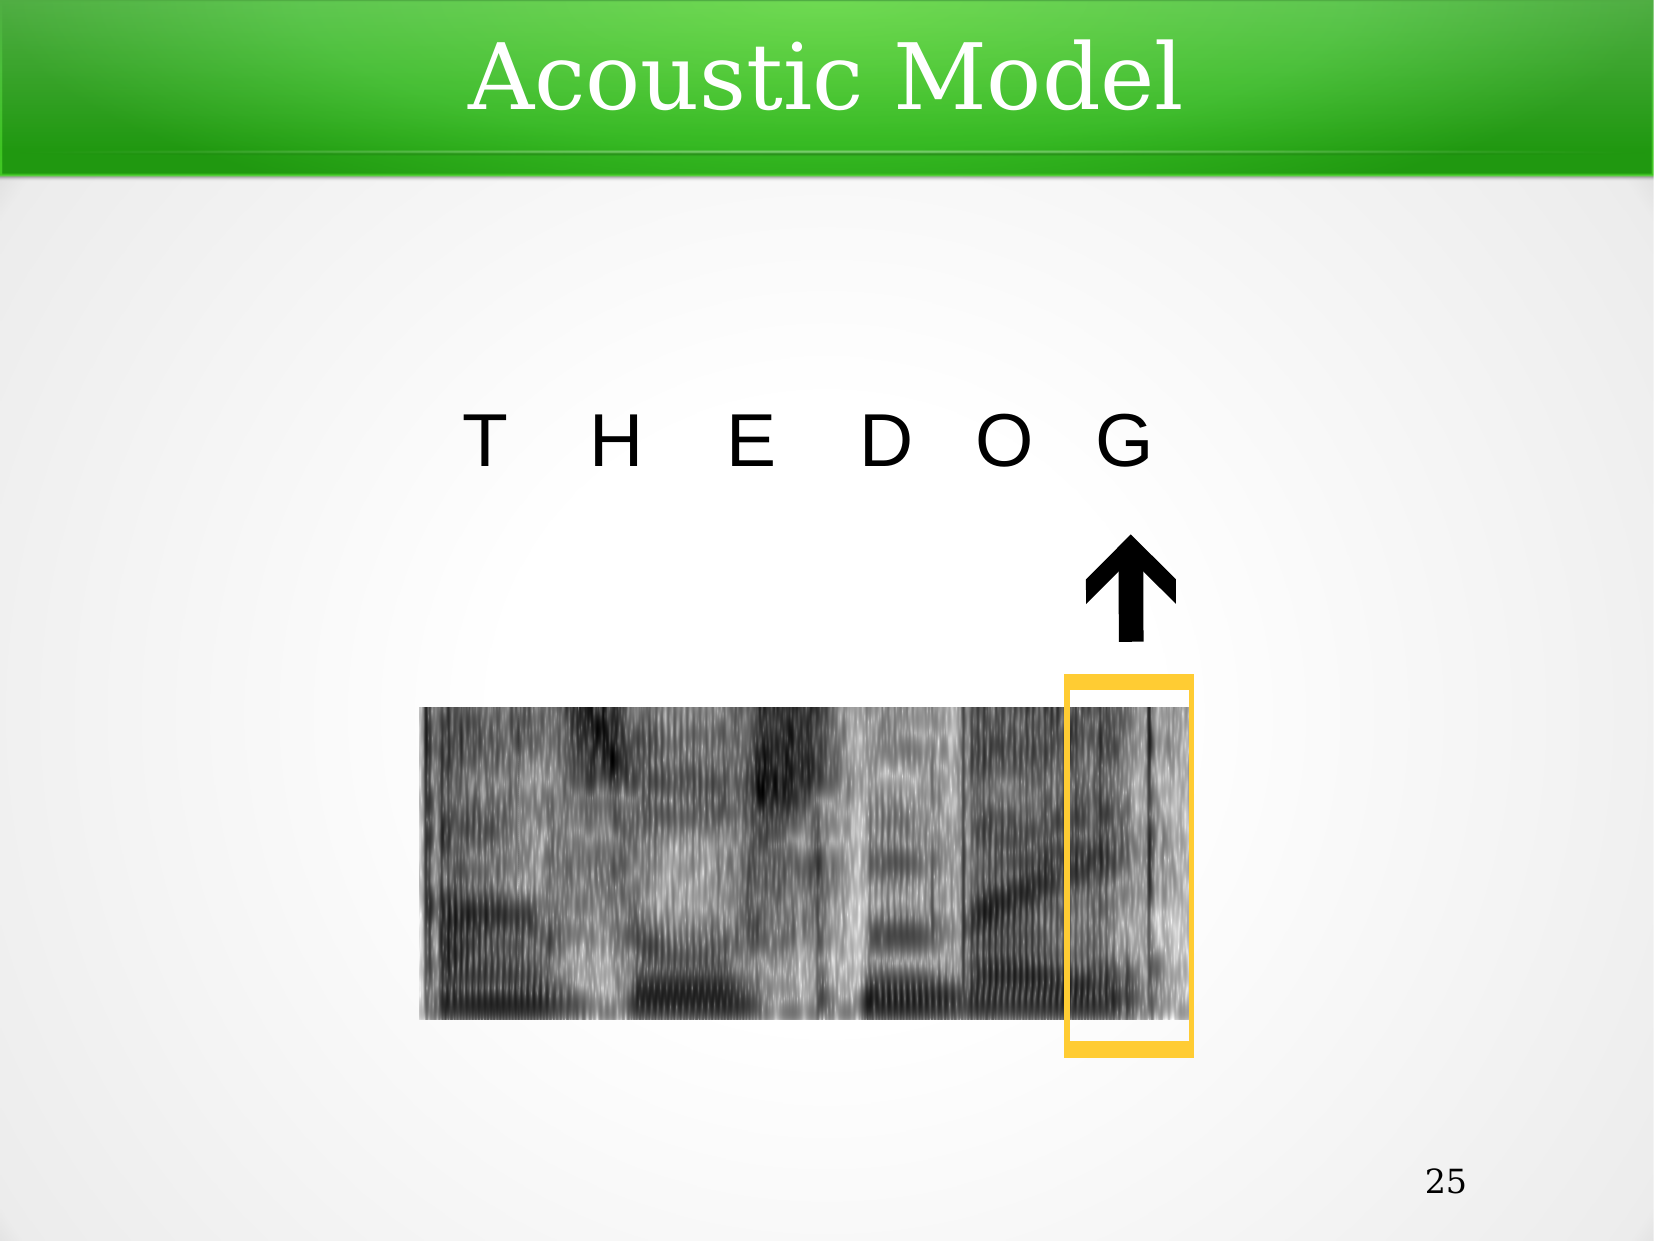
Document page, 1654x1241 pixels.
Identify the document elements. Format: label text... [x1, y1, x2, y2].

text_box T H E D O G [447, 391, 1228, 491]
picture [0, 0, 1654, 1241]
title Acoustic Model [82, 11, 1571, 154]
